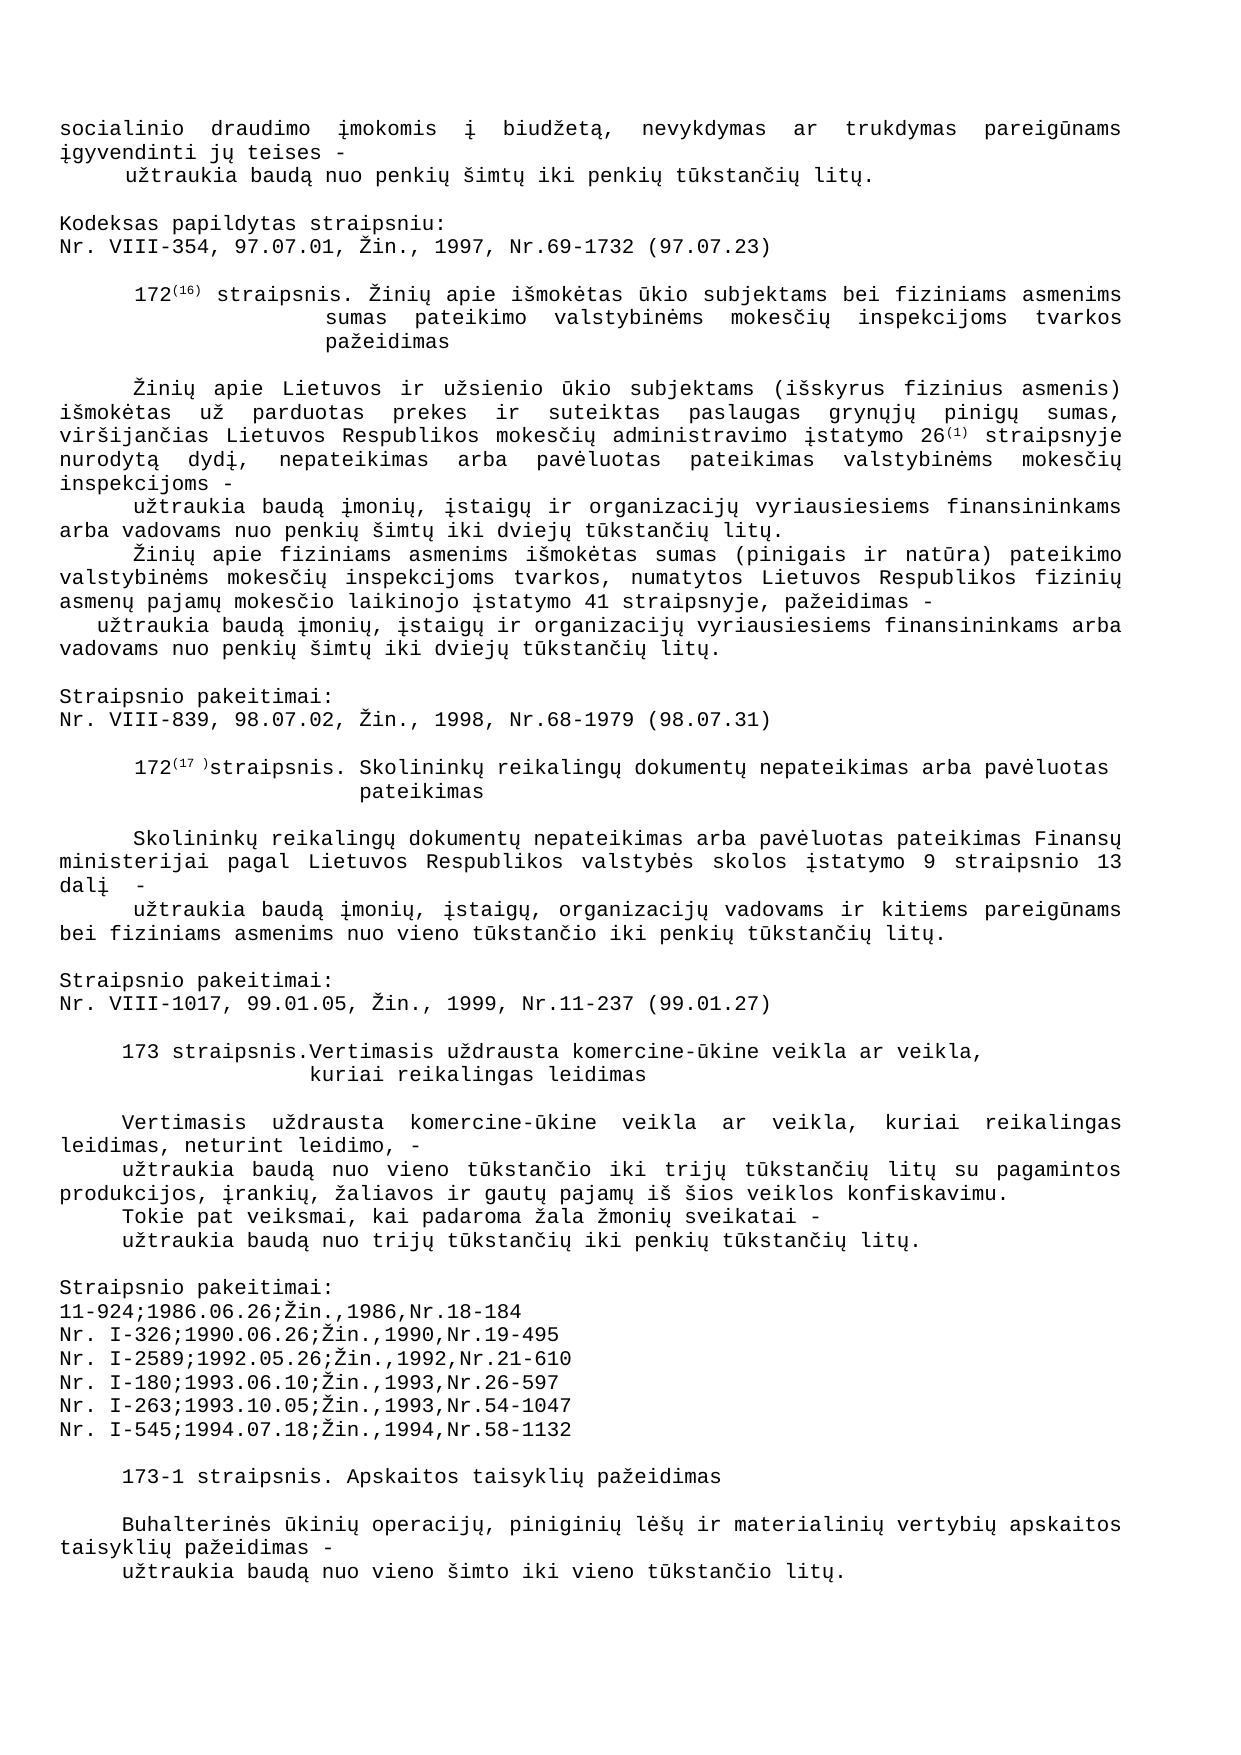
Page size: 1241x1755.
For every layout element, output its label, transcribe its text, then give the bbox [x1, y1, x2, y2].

text 172(16) straipsnis. Žinių apie išmokėtas ūkio subjektams bei fiziniams asmenims sumas pateikimo valstybinėms mokesčių inspekcijoms tvarkos pažeidimas [134, 284, 1122, 354]
text užtraukia baudą įmonių, įstaigų, organizacijų vadovams ir kitiems pareigūnams bei fiziniams asmenims nuo vieno tūkstančio iki penkių tūkstančių litų. [59, 899, 1122, 946]
text Straipsnio pakeitimai: [59, 970, 1122, 993]
text Vertimasis uždrausta komercine-ūkine veikla ar veikla, kuriai reikalingas leidimas, neturint leidimo, - [59, 1112, 1122, 1159]
text kuriai reikalingas leidimas [59, 1064, 1122, 1088]
text užtraukia baudą įmonių, įstaigų ir organizacijų vyriausiesiems finansininkams arba vadovams nuo penkių šimtų iki dviejų tūkstančių litų. [59, 615, 1122, 662]
text Nr. I-263;1993.10.05;Žin.,1993,Nr.54-1047 [59, 1395, 1122, 1419]
text Nr. VIII-1017, 99.01.05, Žin., 1999, Nr.11-237 (99.01.27) [59, 993, 1122, 1017]
text Žinių apie fiziniams asmenims išmokėtas sumas (pinigais ir natūra) pateikimo valstybinėms mokesčių inspekcijoms tvarkos, numatytos Lietuvos Respublikos fizinių asmenų pajamų mokesčio laikinojo įstatymo 41 straipsnyje, pažeidimas - [59, 544, 1122, 615]
text Kodeksas papildytas straipsniu: [59, 213, 1122, 236]
text socialinio draudimo įmokomis į biudžetą, nevykdymas ar trukdymas pareigūnams įgyvendinti jų teises - [59, 118, 1122, 165]
text užtraukia baudą nuo penkių šimtų iki penkių tūkstančių litų. [59, 165, 1122, 189]
text Buhalterinės ūkinių operacijų, piniginių lėšų ir materialinių vertybių apskaitos taisyklių pažeidimas - [59, 1514, 1122, 1561]
text Žinių apie Lietuvos ir užsienio ūkio subjektams (išskyrus fizinius asmenis) išmokėtas už parduotas prekes ir suteiktas paslaugas grynųjų pinigų sumas, viršijančias Lietuvos Respublikos mokesčių administravimo įstatymo 26(1) straipsnyje nurodytą dydį, nepateikimas arba pavėluotas pateikimas valstybinėms mokesčių inspekcijoms - [59, 378, 1122, 496]
text Straipsnio pakeitimai: [59, 1277, 1122, 1301]
text užtraukia baudą nuo vieno šimto iki vieno tūkstančio litų. [59, 1561, 1122, 1584]
text užtraukia baudą nuo vieno tūkstančio iki trijų tūkstančių litų su pagamintos produkcijos, įrankių, žaliavos ir gautų pajamų iš šios veiklos konfiskavimu. [59, 1159, 1122, 1206]
text Straipsnio pakeitimai: [59, 686, 1122, 709]
text 11-924;1986.06.26;Žin.,1986,Nr.18-184 [59, 1301, 1122, 1324]
text Nr. I-2589;1992.05.26;Žin.,1992,Nr.21-610 [59, 1348, 1122, 1372]
text Nr. VIII-354, 97.07.01, Žin., 1997, Nr.69-1732 (97.07.23) [59, 236, 1122, 260]
text Tokie pat veiksmai, kai padaroma žala žmonių sveikatai - [59, 1206, 1122, 1230]
text Skolininkų reikalingų dokumentų nepateikimas arba pavėluotas pateikimas Finansų ministerijai pagal Lietuvos Respublikos valstybės skolos įstatymo 9 straipsnio 13 dalį - [59, 828, 1122, 899]
text Nr. VIII-839, 98.07.02, Žin., 1998, Nr.68-1979 (98.07.31) [59, 709, 1122, 733]
text 173 straipsnis.Vertimasis uždrausta komercine-ūkine veikla ar veikla, [59, 1041, 1122, 1064]
text Nr. I-180;1993.06.10;Žin.,1993,Nr.26-597 [59, 1372, 1122, 1395]
text 173-1 straipsnis. Apskaitos taisyklių pažeidimas [59, 1466, 1122, 1490]
text 172(17 )straipsnis. Skolininkų reikalingų dokumentų nepateikimas arba pavėluotas pateikimas [134, 757, 1122, 804]
text užtraukia baudą įmonių, įstaigų ir organizacijų vyriausiesiems finansininkams arba vadovams nuo penkių šimtų iki dviejų tūkstančių litų. [59, 496, 1122, 544]
text Nr. I-545;1994.07.18;Žin.,1994,Nr.58-1132 [59, 1419, 1122, 1443]
text užtraukia baudą nuo trijų tūkstančių iki penkių tūkstančių litų. [59, 1230, 1122, 1253]
text Nr. I-326;1990.06.26;Žin.,1990,Nr.19-495 [59, 1324, 1122, 1348]
